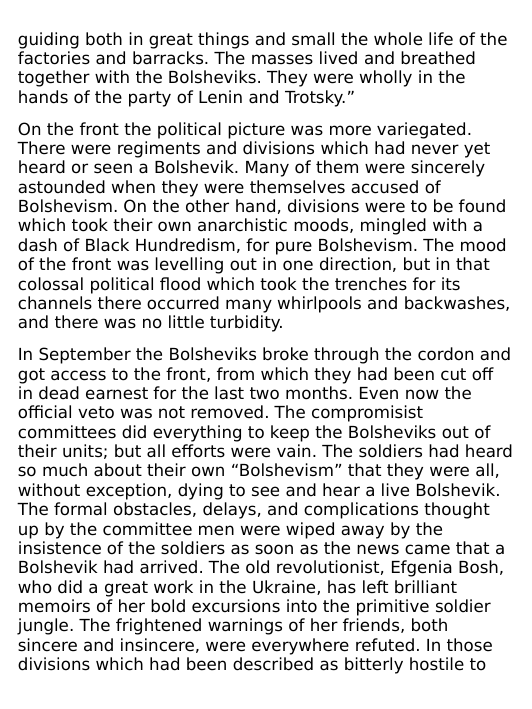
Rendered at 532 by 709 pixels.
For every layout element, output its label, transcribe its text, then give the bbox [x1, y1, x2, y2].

text On the front the political picture was more variegated. There were regiments and divisions which had never yet heard or seen a Bolshevik. Many of them were sincerely astounded when they were themselves accused of Bolshevism. On the other hand, divisions were to be found which took their own anarchistic moods, mingled with a dash of Black Hundredism, for pure Bolshevism. The mood of the front was levelling out in one direction, but in that colossal political flood which took the trenches for its channels there occurred many whirlpools and backwashes, and there was no little turbidity. [18, 119, 514, 333]
text In September the Bolsheviks broke through the cordon and got access to the front, from which they had been cut off in dead earnest for the last two months. Even now the official veto was not removed. The compromisist committees did everything to keep the Bolsheviks out of their units; but all efforts were vain. The soldiers had heard so much about their own “Bolshevism” that they were all, without exception, dying to see and hear a live Bolshevik. The formal obstacles, delays, and complications thought up by the committee men were wiped away by the insistence of the soldiers as soon as the news came that a Bolshevik had arrived. The old revolutionist, Efgenia Bosh, who did a great work in the Ukraine, has left brilliant memoirs of her bold excursions into the primitive soldier jungle. The frightened warnings of her friends, both sincere and insincere, were everywhere refuted. In those divisions which had been described as bitterly hostile to [18, 345, 514, 674]
text guiding both in great things and small the whole life of the factories and barracks. The masses lived and breathed together with the Bolsheviks. They were wholly in the hands of the party of Lenin and Trotsky.” [18, 29, 514, 107]
